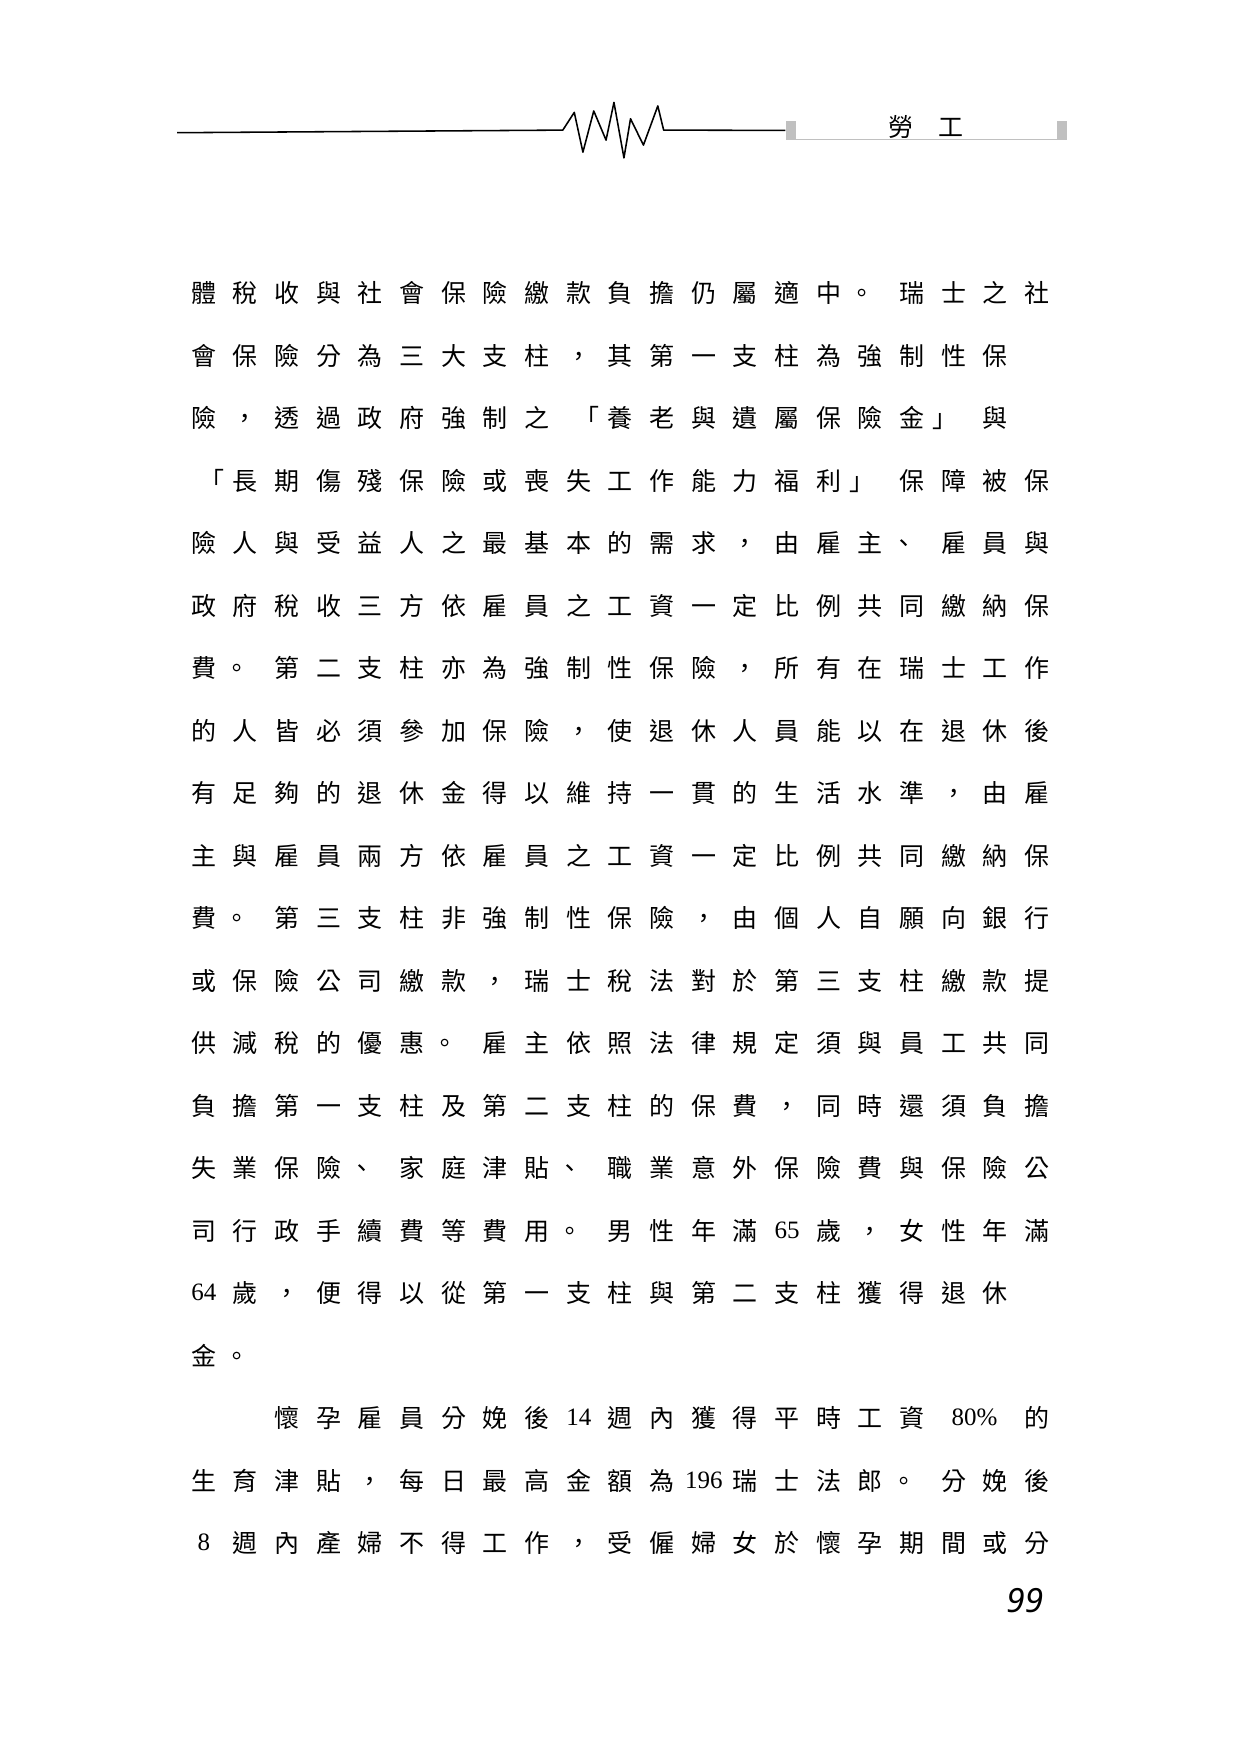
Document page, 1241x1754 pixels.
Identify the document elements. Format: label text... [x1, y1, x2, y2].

text 體稅收與社會保險繳款負擔仍屬適中。瑞士之社會保險分為三大支柱，其第一支柱為強制性保險，透過政府強制之「養老與遺屬保險金」與「長期傷殘保險或喪失工作能力福利」保障被保險人與受益人之最基本的需求，由雇主、雇員與政府稅收三方依雇員之工資一定比例共同繳納保費。第二支柱亦為強制性保險，所有在瑞士工作的人皆必須參加保險，使退休人員能以在退休後有足夠的退休金得以維持一貫的生活水準，由雇主與雇員兩方依雇員之工資一定比例共同繳納保費。第三支柱非強制性保險，由個人自願向銀行或保險公司繳款，瑞士稅法對於第三支柱繳款提供減稅的優惠。雇主依照法律規定須與員工共同負擔第一支柱及第二支柱的保費，同時還須負擔失業保險、家庭津貼、職業意外保險費與保險公司行政手續費等費用。男性年滿65歲，女性年滿64歲，便得以從第一支柱與第二支柱獲得退休金。 [183, 250, 1058, 1375]
text 懷孕雇員分娩後14週內獲得平時工資80%的生育津貼，每日最高金額為196瑞士法郎。分娩後8週內產婦不得工作，受僱婦女於懷孕期間或分 [183, 1375, 1058, 1563]
